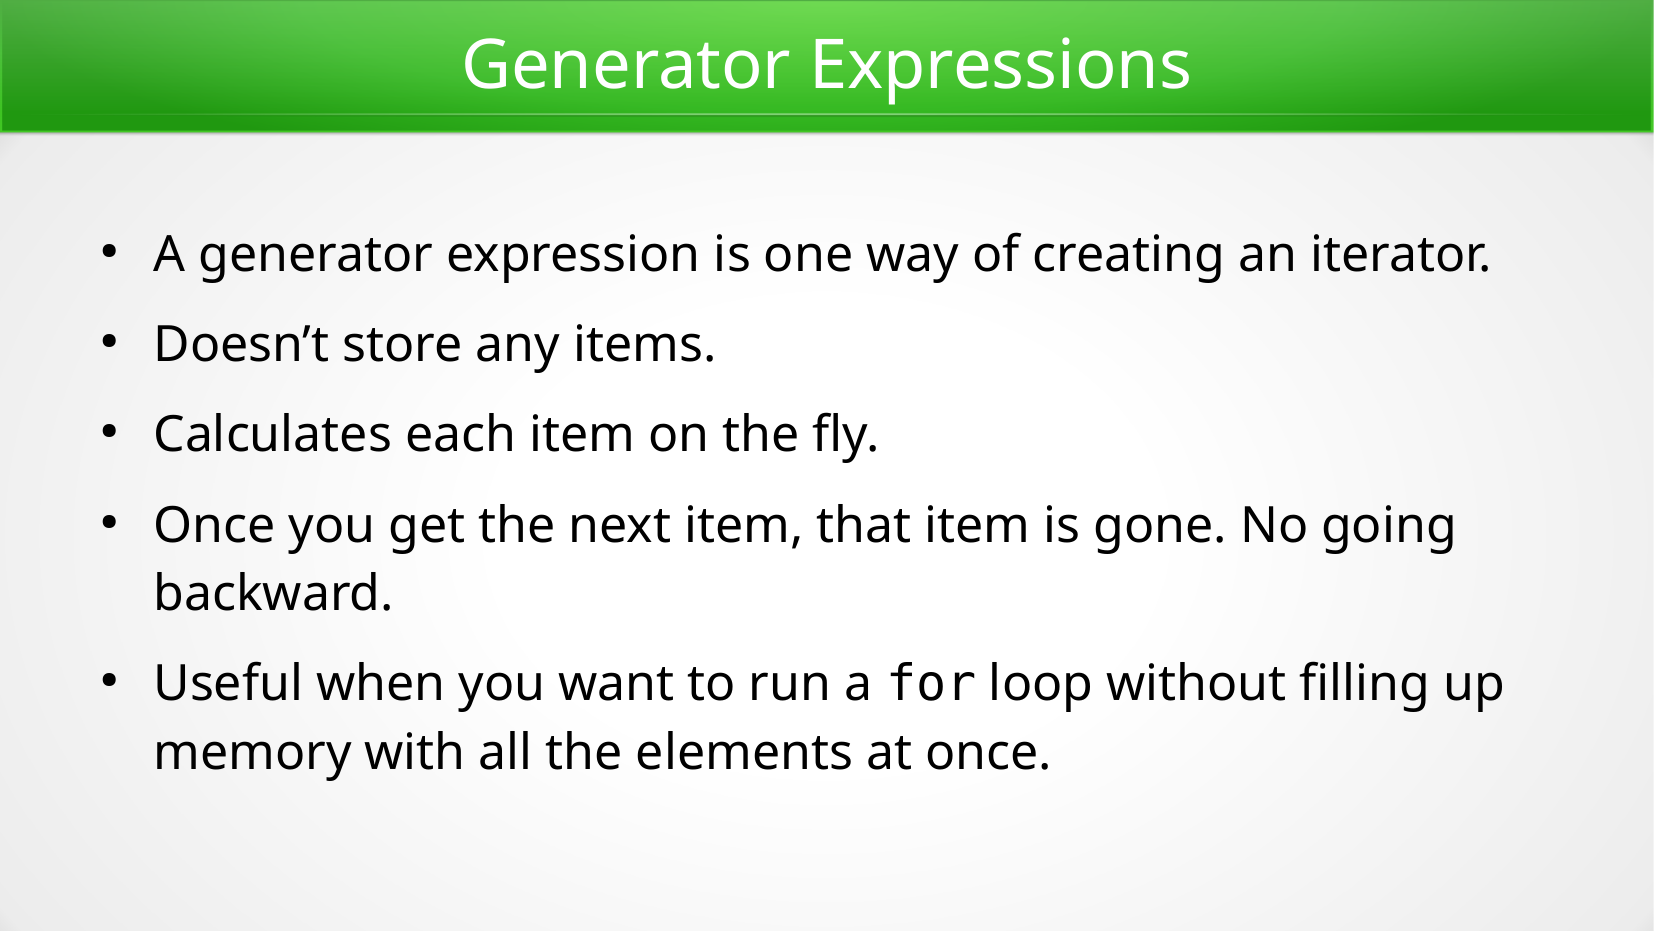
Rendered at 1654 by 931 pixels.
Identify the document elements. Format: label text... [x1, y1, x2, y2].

picture [0, 0, 1654, 931]
title Generator Expressions [82, 8, 1571, 116]
list A generator expression is one way of creating an iterator. Doesn’t store any items. Calculates each item on the fly. Once you get the next item, that item is gone. No going backward. Useful when you want to run a for loop without filling up memory with all the elements at once. [82, 217, 1571, 856]
